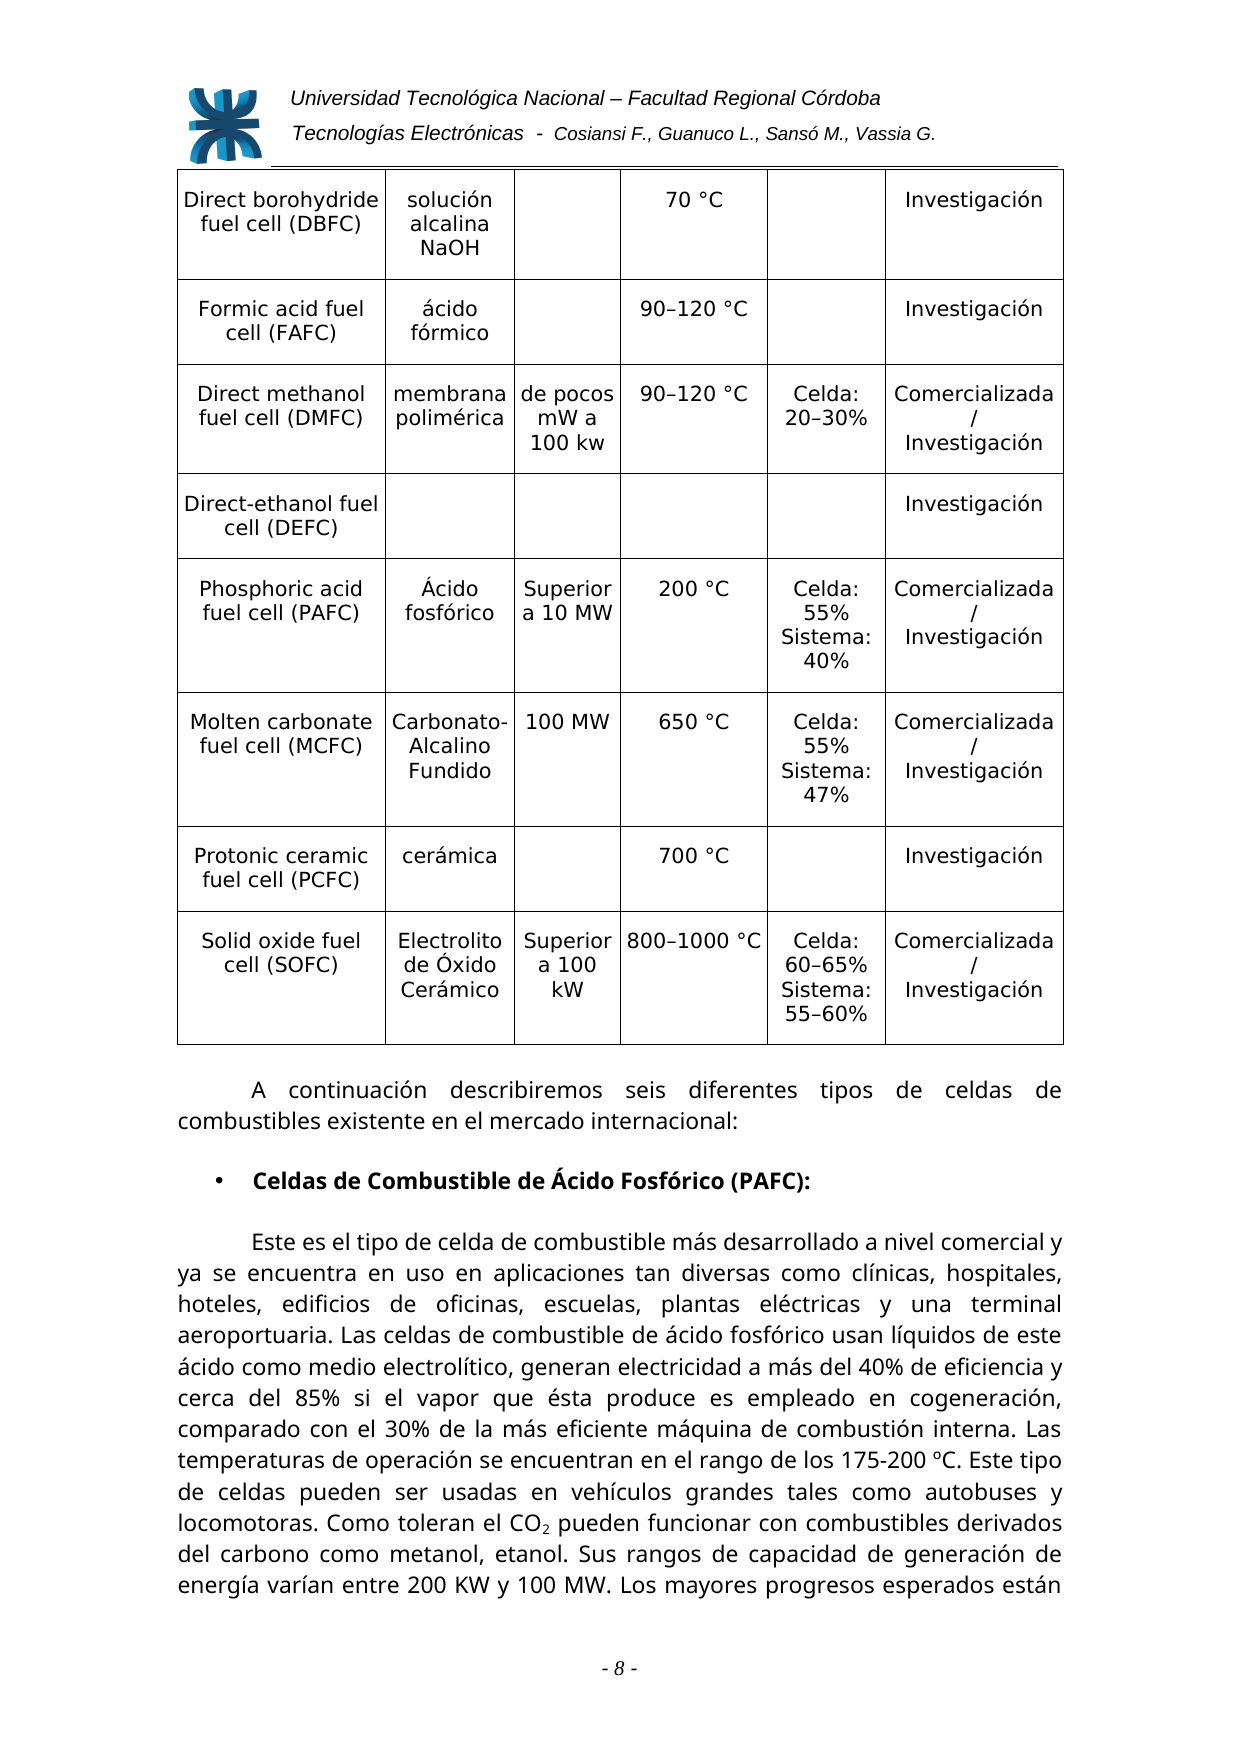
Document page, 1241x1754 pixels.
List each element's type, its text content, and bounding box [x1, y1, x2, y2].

table_cell 200 °C [621, 559, 767, 692]
table_cell [515, 474, 620, 558]
table_cell membrana polimérica [386, 365, 514, 473]
table_cell Electrolito de Óxido Cerámico [386, 912, 514, 1044]
table_cell Superior a 10 MW [515, 559, 620, 692]
table_cell [515, 170, 620, 279]
table_cell [515, 827, 620, 911]
table_cell [768, 827, 885, 911]
table_cell 70 °C [621, 170, 767, 279]
table_cell 90–120 °C [621, 365, 767, 473]
table_cell 650 °C [621, 693, 767, 826]
table_cell Comercializada/ Investigación [886, 693, 1063, 826]
table_cell Comercializada / Investigación [886, 365, 1063, 473]
table_cell Comercializada/ Investigación [886, 912, 1063, 1044]
table_cell 800–1000 °C [621, 912, 767, 1044]
table_cell Carbonato-Alcalino Fundido [386, 693, 514, 826]
table_cell Direct methanol fuel cell (DMFC) [178, 365, 385, 473]
table_cell 100 MW [515, 693, 620, 826]
table_cell Investigación [886, 170, 1063, 279]
table_cell 700 °C [621, 827, 767, 911]
table_cell ácido fórmico [386, 280, 514, 364]
table_cell 90–120 °C [621, 280, 767, 364]
table_cell [386, 474, 514, 558]
text A continuación describiremos seis diferentes tipos de celdas de combustibles existente en el mercado internacional: [177, 1074, 1063, 1136]
picture [188, 88, 262, 164]
table_cell solución alcalina NaOH [386, 170, 514, 279]
table_cell Phosphoric acid fuel cell (PAFC) [178, 559, 385, 692]
table_cell Investigación [886, 474, 1063, 558]
table_cell Superior a 100 kW [515, 912, 620, 1044]
table_cell cerámica [386, 827, 514, 911]
table_cell Celda: 55% Sistema: 40% [768, 559, 885, 692]
table_cell Investigación [886, 827, 1063, 911]
table_cell Investigación [886, 280, 1063, 364]
table_cell Celda: 20–30% [768, 365, 885, 473]
table_cell [621, 474, 767, 558]
text Este es el tipo de celda de combustible más desarrollado a nivel comercial y ya se encuentra en uso en aplicaciones tan diversas como clínicas, hospitales, hoteles, edificios de oficinas, escuelas, plantas eléctricas y una terminal aeroportuaria. Las celdas de combustible de ácido fosfórico usan líquidos de este ácido como medio electrolítico, generan electricidad a más del 40% de eficiencia y cerca del 85% si el vapor que ésta produce es empleado en cogeneración, comparado con el 30% de la más eficiente máquina de combustión interna. Las temperaturas de operación se encuentran en el rango de los 175-200 ºC. Este tipo de celdas pueden ser usadas en vehículos grandes tales como autobuses y locomotoras. Como toleran el CO2 pueden funcionar con combustibles derivados del carbono como metanol, etanol. Sus rangos de capacidad de generación de energía varían entre 200 KW y 100 MW. Los mayores progresos esperados están [177, 1226, 1063, 1601]
table_cell Comercializada/ Investigación [886, 559, 1063, 692]
table_cell Protonic ceramic fuel cell (PCFC) [178, 827, 385, 911]
table_cell Celda: 60–65% Sistema: 55–60% [768, 912, 885, 1044]
table_cell Celda: 55% Sistema: 47% [768, 693, 885, 826]
table_cell [768, 280, 885, 364]
list Celdas de Combustible de Ácido Fosfórico (PAFC): [215, 1165, 1063, 1197]
table_cell [768, 170, 885, 279]
table_cell de pocos mW a 100 kw [515, 365, 620, 473]
table_cell Ácido fosfórico [386, 559, 514, 692]
table_cell Direct borohydride fuel cell (DBFC) [178, 170, 385, 279]
table_cell Formic acid fuel cell (FAFC) [178, 280, 385, 364]
table_cell Solid oxide fuel cell (SOFC) [178, 912, 385, 1044]
table_cell [515, 280, 620, 364]
table_cell Molten carbonate fuel cell (MCFC) [178, 693, 385, 826]
table_cell Direct-ethanol fuel cell (DEFC) [178, 474, 385, 558]
table_cell [768, 474, 885, 558]
